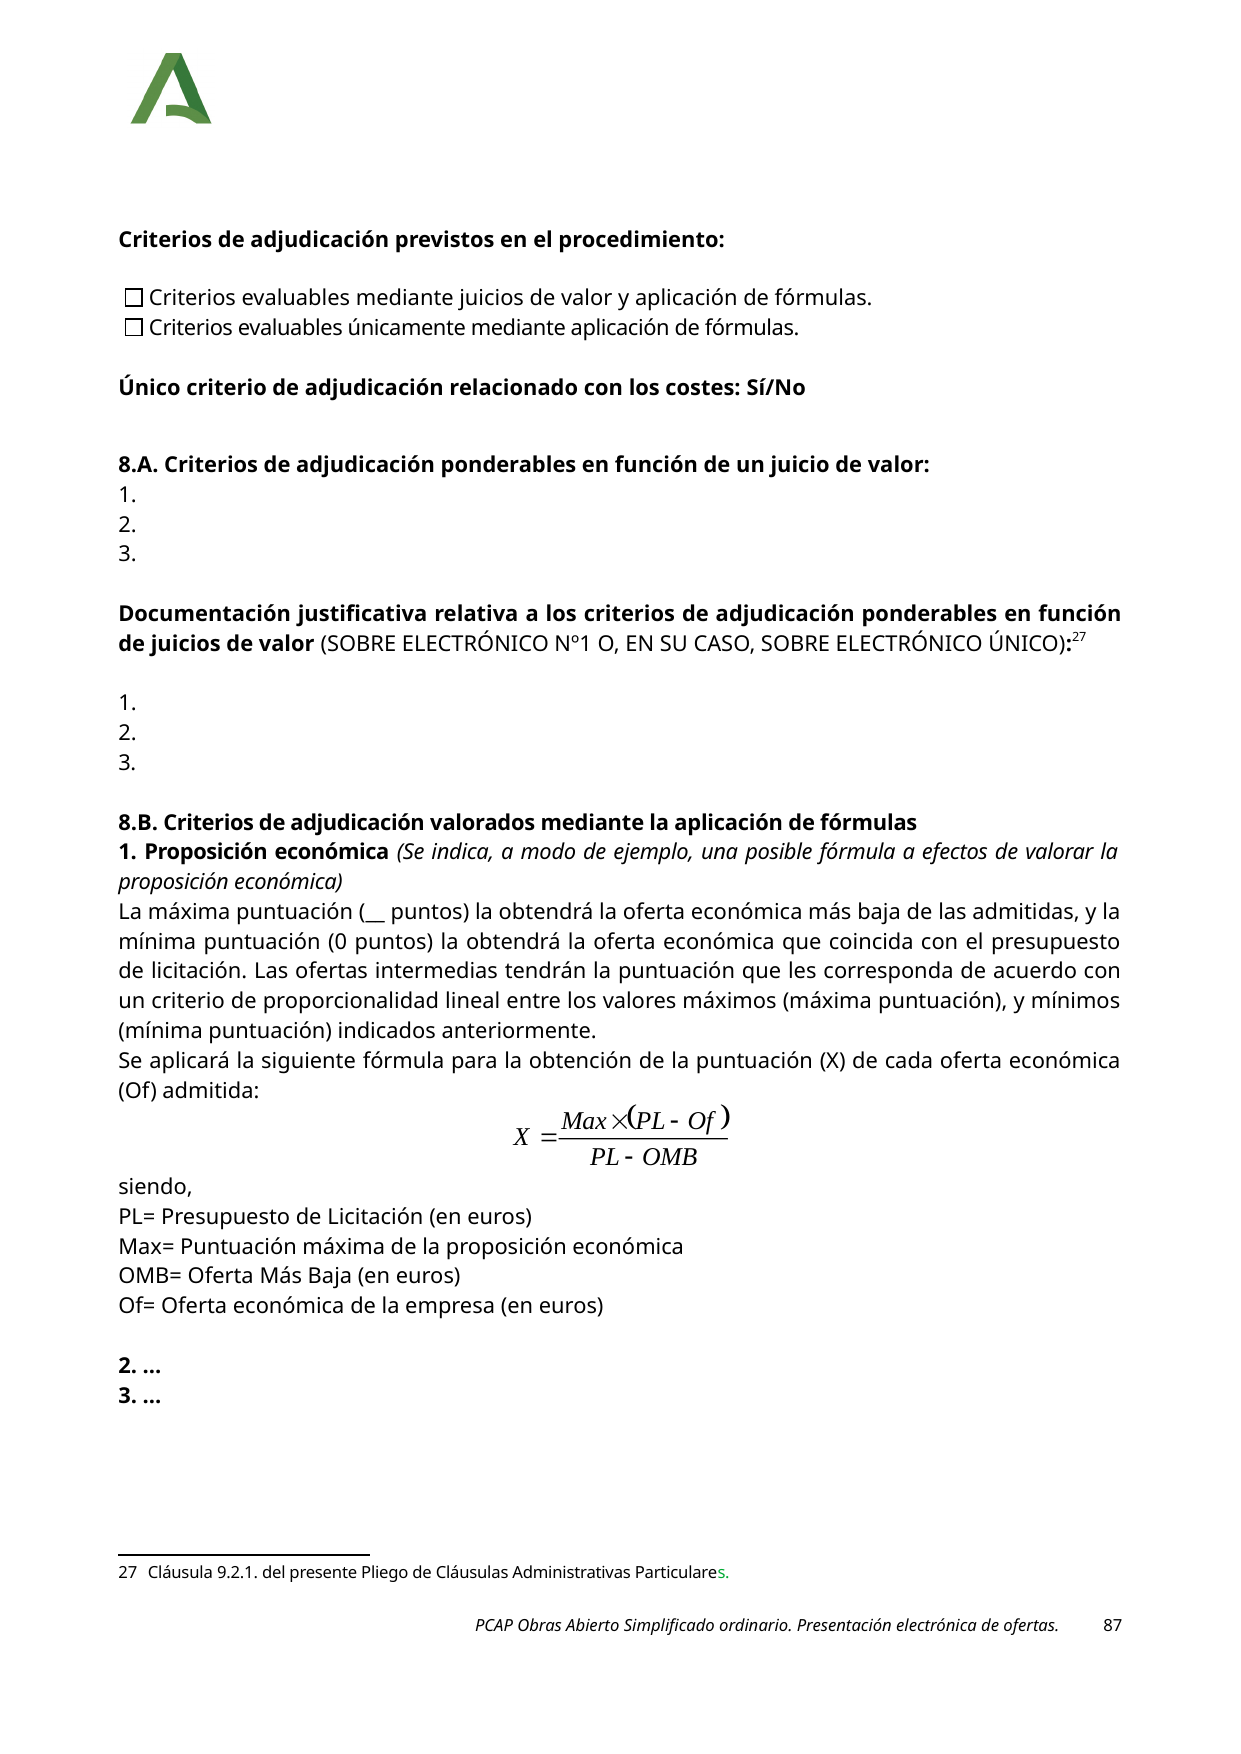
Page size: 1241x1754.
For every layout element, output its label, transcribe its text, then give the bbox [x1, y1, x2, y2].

text 1. [118, 687, 1122, 717]
text 1. [118, 479, 1122, 509]
text Se aplicará la siguiente fórmula para la obtención de la puntuación (X) de cada oferta económica (Of) admitida: [118, 1045, 1122, 1104]
text 3. ... [118, 1380, 1122, 1409]
text Documentación justificativa relativa a los criterios de adjudicación ponderables en función de juicios de valor (SOBRE ELECTRÓNICO Nº1 O, EN SU CASO, SOBRE ELECTRÓNICO ÚNICO): [118, 598, 1122, 658]
text 2. ... [118, 1350, 1122, 1380]
text siendo, [118, 1171, 1122, 1201]
text PL= Presupuesto de Licitación (en euros) [118, 1201, 1122, 1231]
text 2. [118, 509, 1122, 538]
text Criterios de adjudicación previstos en el procedimiento: [118, 224, 1122, 254]
text 1. Proposición económica (Se indica, a modo de ejemplo, una posible fórmula a efectos de valorar la proposición económica) [118, 836, 1122, 896]
text 3. [118, 538, 1122, 568]
text 8.A. Criterios de adjudicación ponderables en función de un juicio de valor: [118, 449, 1122, 479]
text OMB= Oferta Más Baja (en euros) [118, 1261, 1122, 1290]
text Cláusula 9.2.1. del presente Pliego de Cláusulas Administrativas Particulares. [118, 1561, 1122, 1584]
text 2. [118, 717, 1122, 747]
text Criterios evaluables únicamente mediante aplicación de fórmulas. [118, 312, 1122, 342]
text Único criterio de adjudicación relacionado con los costes: Sí/No [118, 372, 1122, 402]
text Of= Oferta económica de la empresa (en euros) [118, 1290, 1122, 1320]
text 8.B. Criterios de adjudicación valorados mediante la aplicación de fórmulas [118, 807, 1122, 836]
text Criterios evaluables mediante juicios de valor y aplicación de fórmulas. [118, 282, 1122, 312]
text La máxima puntuación (__ puntos) la obtendrá la oferta económica más baja de las admitidas, y la mínima puntuación (0 puntos) la obtendrá la oferta económica que coincida con el presupuesto de licitación. Las ofertas intermedias tendrán la puntuación que les corresponda de acuerdo con un criterio de proporcionalidad lineal entre los valores máximos (máxima puntuación), y mínimos (mínima puntuación) indicados anteriormente. [118, 896, 1122, 1045]
picture [127, 48, 216, 128]
text Max= Puntuación máxima de la proposición económica [118, 1231, 1122, 1261]
text 3. [118, 747, 1122, 777]
